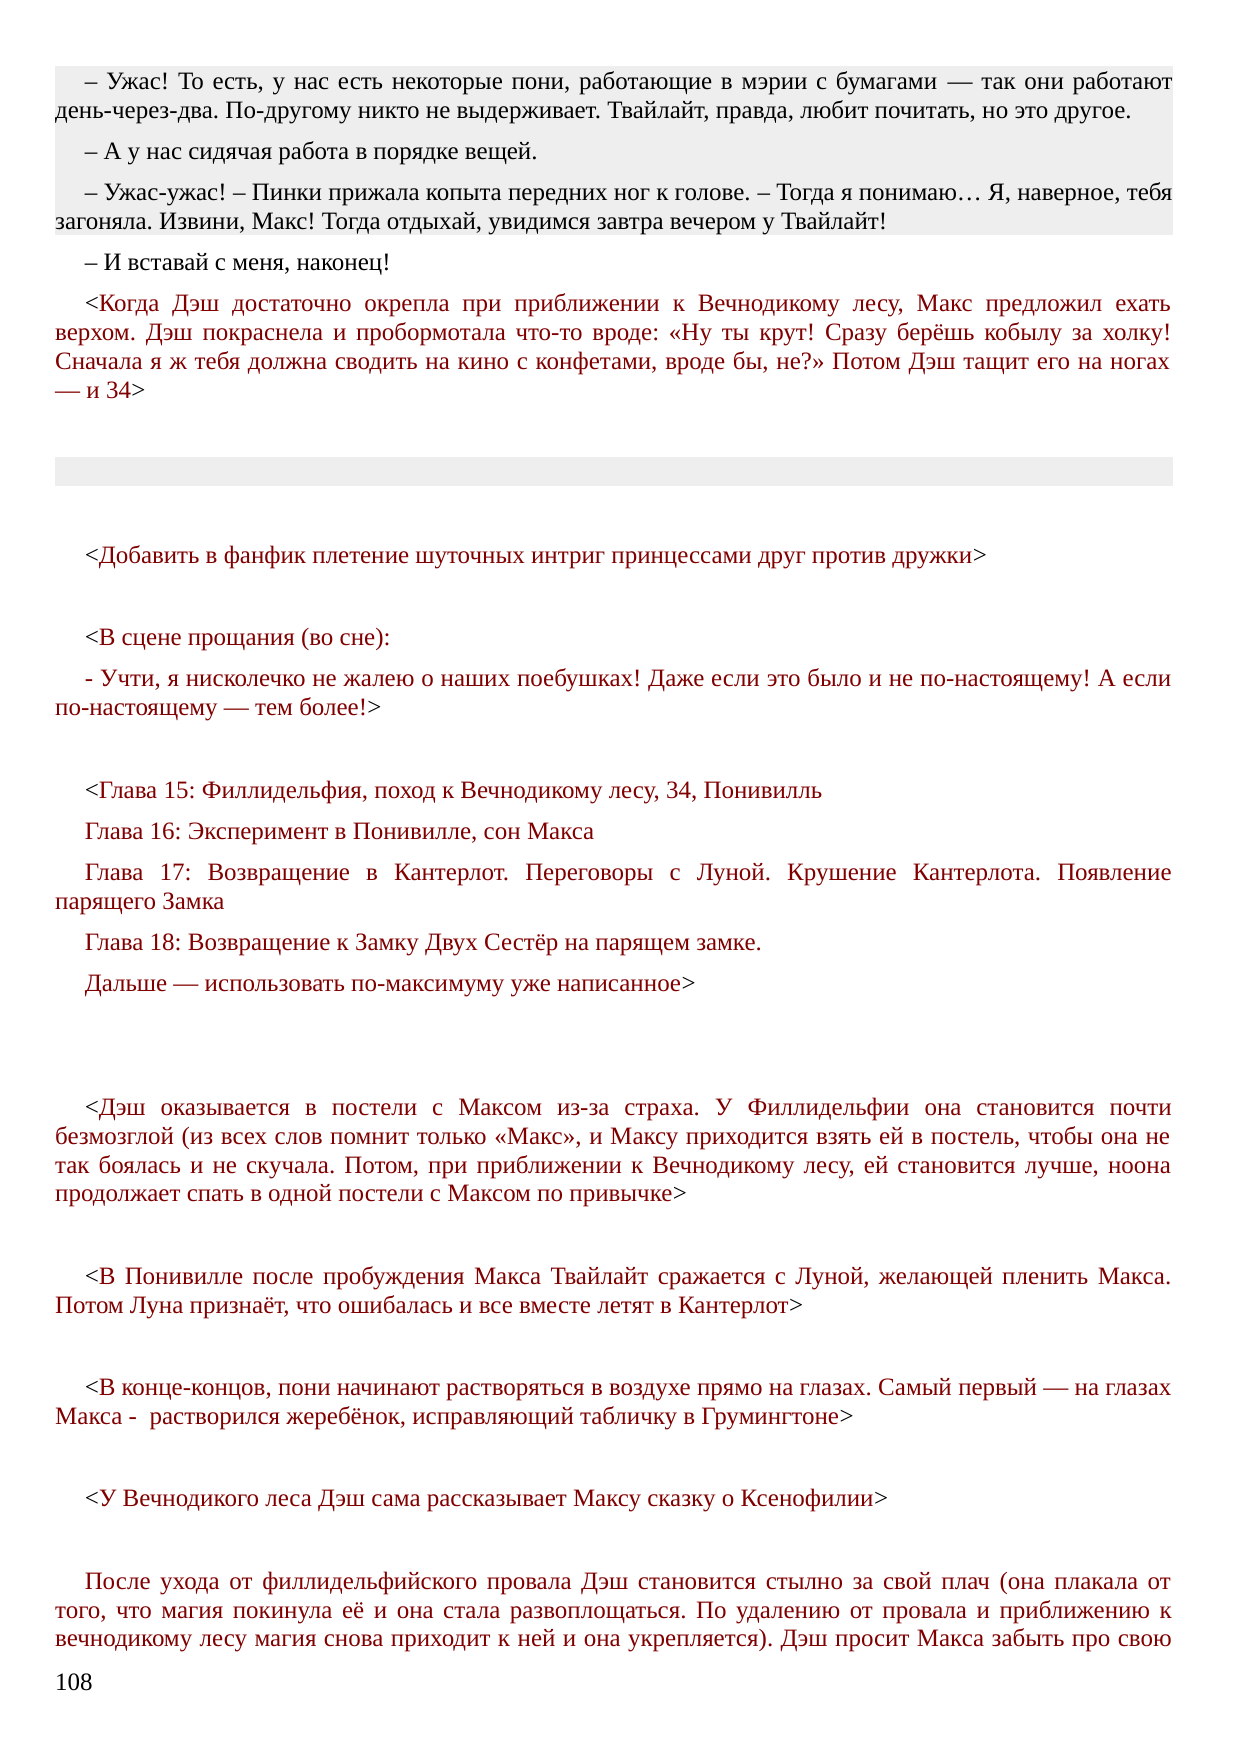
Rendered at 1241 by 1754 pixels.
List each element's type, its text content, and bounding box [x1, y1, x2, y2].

text <Дэш оказывается в постели с Максом из-за страха. У Филлидельфии она становится почти безмозглой (из всех слов помнит только «Макс», и Максу приходится взять ей в постель, чтобы она не так боялась и не скучала. Потом, при приближении к Вечнодикому лесу, ей становится лучше, ноона продолжает спать в одной постели с Максом по привычке> [55, 1092, 1173, 1207]
text – Ужас-ужас! – Пинки прижала копыта передних ног к голове. – Тогда я понимаю… Я, наверное, тебя загоняла. Извини, Макс! Тогда отдыхай, увидимся завтра вечером у Твайлайт! [55, 177, 1173, 235]
text – А у нас сидячая работа в порядке вещей. [55, 136, 1173, 165]
text <У Вечнодикого леса Дэш сама рассказывает Максу сказку о Ксенофилии> [55, 1483, 1173, 1512]
text <Глава 15: Филлидельфия, поход к Вечнодикому лесу, 34, Понивилль [55, 775, 1173, 803]
text - Учти, я нисколечко не жалею о наших поебушках! Даже если это было и не по-настоящему! А если по-настоящему — тем более!> [55, 663, 1173, 721]
text <В конце-концов, пони начинают растворяться в воздухе прямо на глазах. Самый первый — на глазах Макса - растворился жеребёнок, исправляющий табличку в Грумингтоне> [55, 1372, 1173, 1430]
text – Ужас! То есть, у нас есть некоторые пони, работающие в мэрии с бумагами — так они работают день-через-два. По-другому никто не выдерживает. Твайлайт, правда, любит почитать, но это другое. [55, 66, 1173, 123]
text <Когда Дэш достаточно окрепла при приближении к Вечнодикому лесу, Макс предложил ехать верхом. Дэш покраснела и пробормотала что-то вроде: «Ну ты крут! Сразу берёшь кобылу за холку! Сначала я ж тебя должна сводить на кино с конфетами, вроде бы, не?» Потом Дэш тащит его на ногах — и 34> [55, 288, 1173, 403]
text Дальше — использовать по-максимуму уже написанное> [55, 968, 1173, 997]
text Глава 18: Возвращение к Замку Двух Сестёр на парящем замке. [55, 927, 1173, 956]
text Глава 16: Эксперимент в Понивилле, сон Макса [55, 816, 1173, 845]
text <В сцене прощания (во сне): [55, 622, 1173, 651]
text <Добавить в фанфик плетение шуточных интриг принцессами друг против дружки> [55, 540, 1173, 568]
text После ухода от филлидельфийского провала Дэш становится стылно за свой плач (она плакала от того, что магия покинула её и она стала развоплощаться. По удалению от провала и приближению к вечнодикому лесу магия снова приходит к ней и она укрепляется). Дэш просит Макса забыть про свою [55, 1566, 1173, 1652]
text – И вставай с меня, наконец! [55, 247, 1173, 276]
text Глава 17: Возвращение в Кантерлот. Переговоры с Луной. Крушение Кантерлота. Появление парящего Замка [55, 857, 1173, 915]
text <В Понивилле после пробуждения Макса Твайлайт сражается с Луной, желающей пленить Макса. Потом Луна признаёт, что ошибалась и все вместе летят в Кантерлот> [55, 1261, 1173, 1318]
